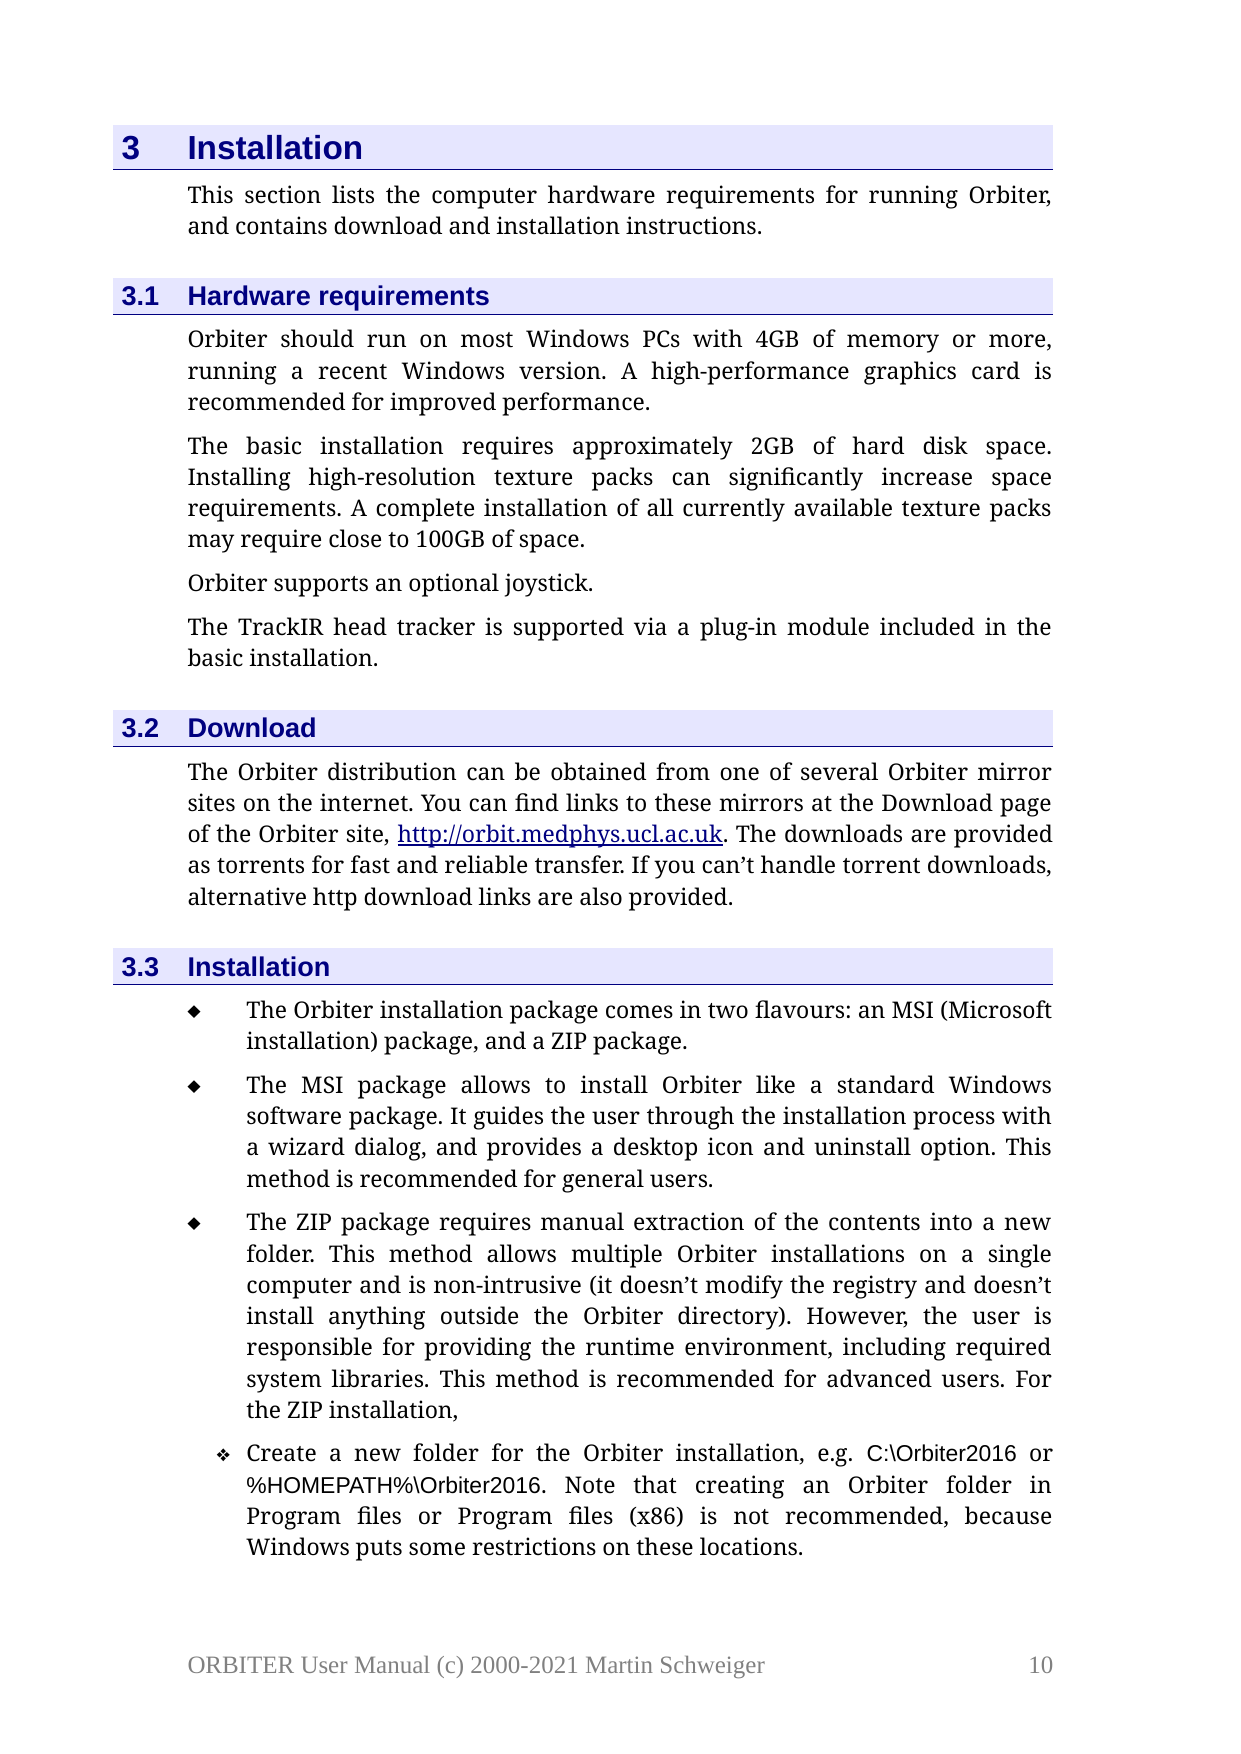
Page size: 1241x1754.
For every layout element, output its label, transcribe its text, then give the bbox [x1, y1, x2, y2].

text The basic installation requires approximately 2GB of hard disk space. Installing high-resolution texture packs can significantly increase space requirements. A complete installation of all currently available texture packs may require close to 100GB of space. [187, 429, 1053, 554]
subtitle Installation [113, 948, 1053, 984]
list The MSI package allows to install Orbiter like a standard Windows software package. It guides the user through the installation process with a wizard dialog, and provides a desktop icon and uninstall option. This method is recommended for general users. [187, 1068, 1053, 1193]
subtitle Installation [113, 125, 1053, 169]
list The Orbiter installation package comes in two flavours: an MSI (Microsoft installation) package, and a ZIP package. [187, 993, 1053, 1056]
list Create a new folder for the Orbiter installation, e.g. C:\Orbiter2016 or %HOMEPATH%\Orbiter2016. Note that creating an Orbiter folder in Program files or Program files (x86) is not recommended, because Windows puts some restrictions on these locations. [217, 1437, 1053, 1562]
text The Orbiter distribution can be obtained from one of several Orbiter mirror sites on the internet. You can find links to these mirrors at the Download page of the Orbiter site, http://orbit.medphys.ucl.ac.uk. The downloads are provided as torrents for fast and reliable transfer. If you can’t handle torrent downloads, alternative http download links are also provided. [187, 755, 1053, 911]
text The TrackIR head tracker is supported via a plug-in module included in the basic installation. [187, 610, 1053, 673]
text This section lists the computer hardware requirements for running Orbiter, and contains download and installation instructions. [187, 178, 1053, 241]
list The ZIP package requires manual extraction of the contents into a new folder. This method allows multiple Orbiter installations on a single computer and is non-intrusive (it doesn’t modify the registry and doesn’t install anything outside the Orbiter directory). However, the user is responsible for providing the runtime environment, including required system libraries. This method is recommended for advanced users. For the ZIP installation, [187, 1206, 1053, 1424]
text Orbiter should run on most Windows PCs with 4GB of memory or more, running a recent Windows version. A high-performance graphics card is recommended for improved performance. [187, 323, 1053, 417]
subtitle Hardware requirements [113, 278, 1053, 314]
text Orbiter supports an optional joystick. [187, 566, 1053, 598]
subtitle Download [113, 710, 1053, 746]
